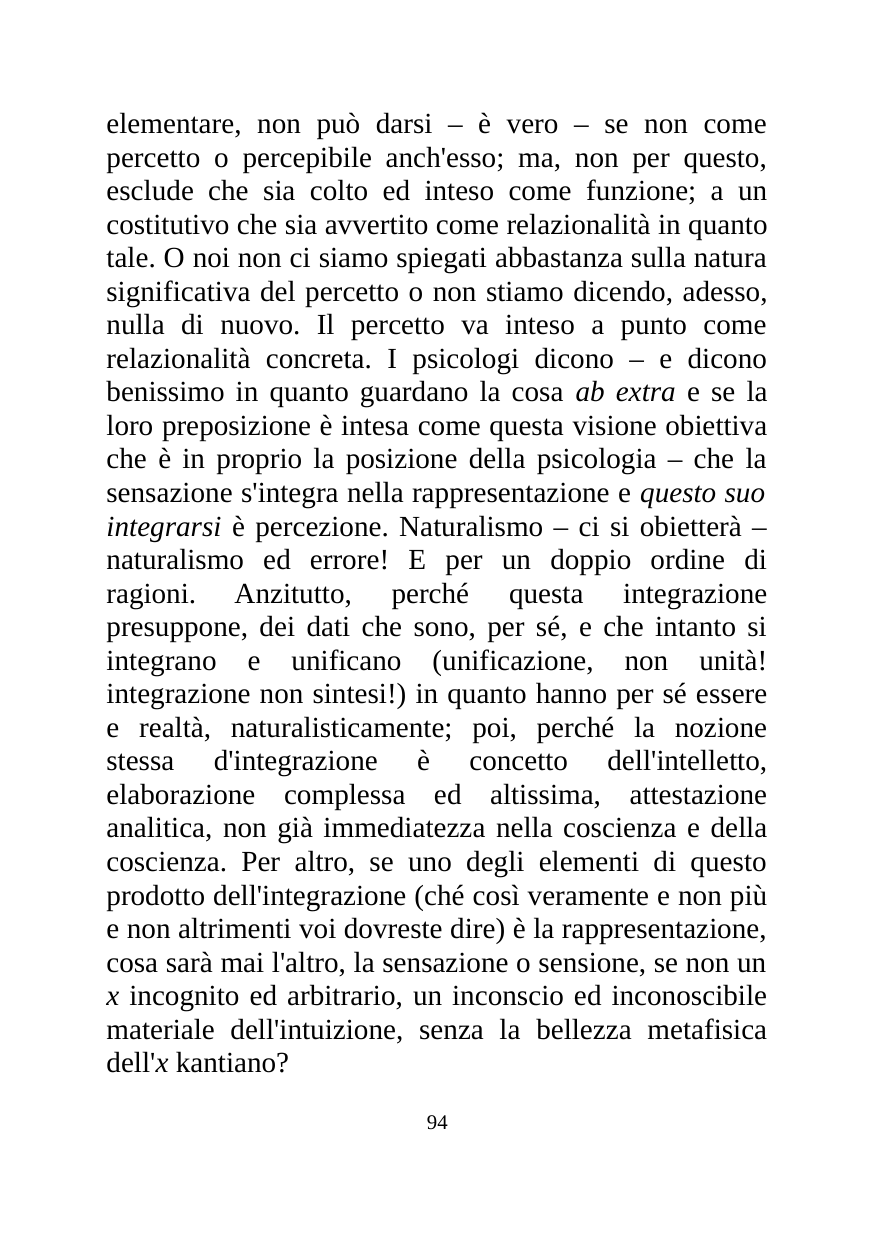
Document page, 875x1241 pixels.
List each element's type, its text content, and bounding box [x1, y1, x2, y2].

text elementare, non può darsi – è vero – se non come percetto o percepibile anch'esso; ma, non per questo, esclude che sia colto ed inteso come funzione; a un costitutivo che sia avvertito come relazionalità in quanto tale. O noi non ci siamo spiegati abbastanza sulla natura significativa del percetto o non stiamo dicendo, adesso, nulla di nuovo. Il percetto va inteso a punto come relazionalità concreta. I psicologi dicono – e dicono benissimo in quanto guardano la cosa ab extra e se la loro preposizione è intesa come questa visione obiettiva che è in proprio la posizione della psicologia – che la sensazione s'integra nella rappresentazione e questo suo integrarsi è percezione. Naturalismo – ci si obietterà – naturalismo ed errore! E per un doppio ordine di ragioni. Anzitutto, perché questa integrazione presuppone, dei dati che sono, per sé, e che intanto si integrano e unificano (unificazione, non unità! integrazione non sintesi!) in quanto hanno per sé essere e realtà, naturalisticamente; poi, perché la nozione stessa d'integrazione è concetto dell'intelletto, elaborazione complessa ed altissima, attestazione analitica, non già immediatezza nella coscienza e della coscienza. Per altro, se uno degli elementi di questo prodotto dell'integrazione (ché così veramente e non più e non altrimenti voi dovreste dire) è la rappresentazione, cosa sarà mai l'altro, la sensazione o sensione, se non un x incognito ed arbitrario, un inconscio ed inconoscibile materiale dell'intuizione, senza la bellezza metafisica dell'x kantiano? [106, 106, 768, 1079]
